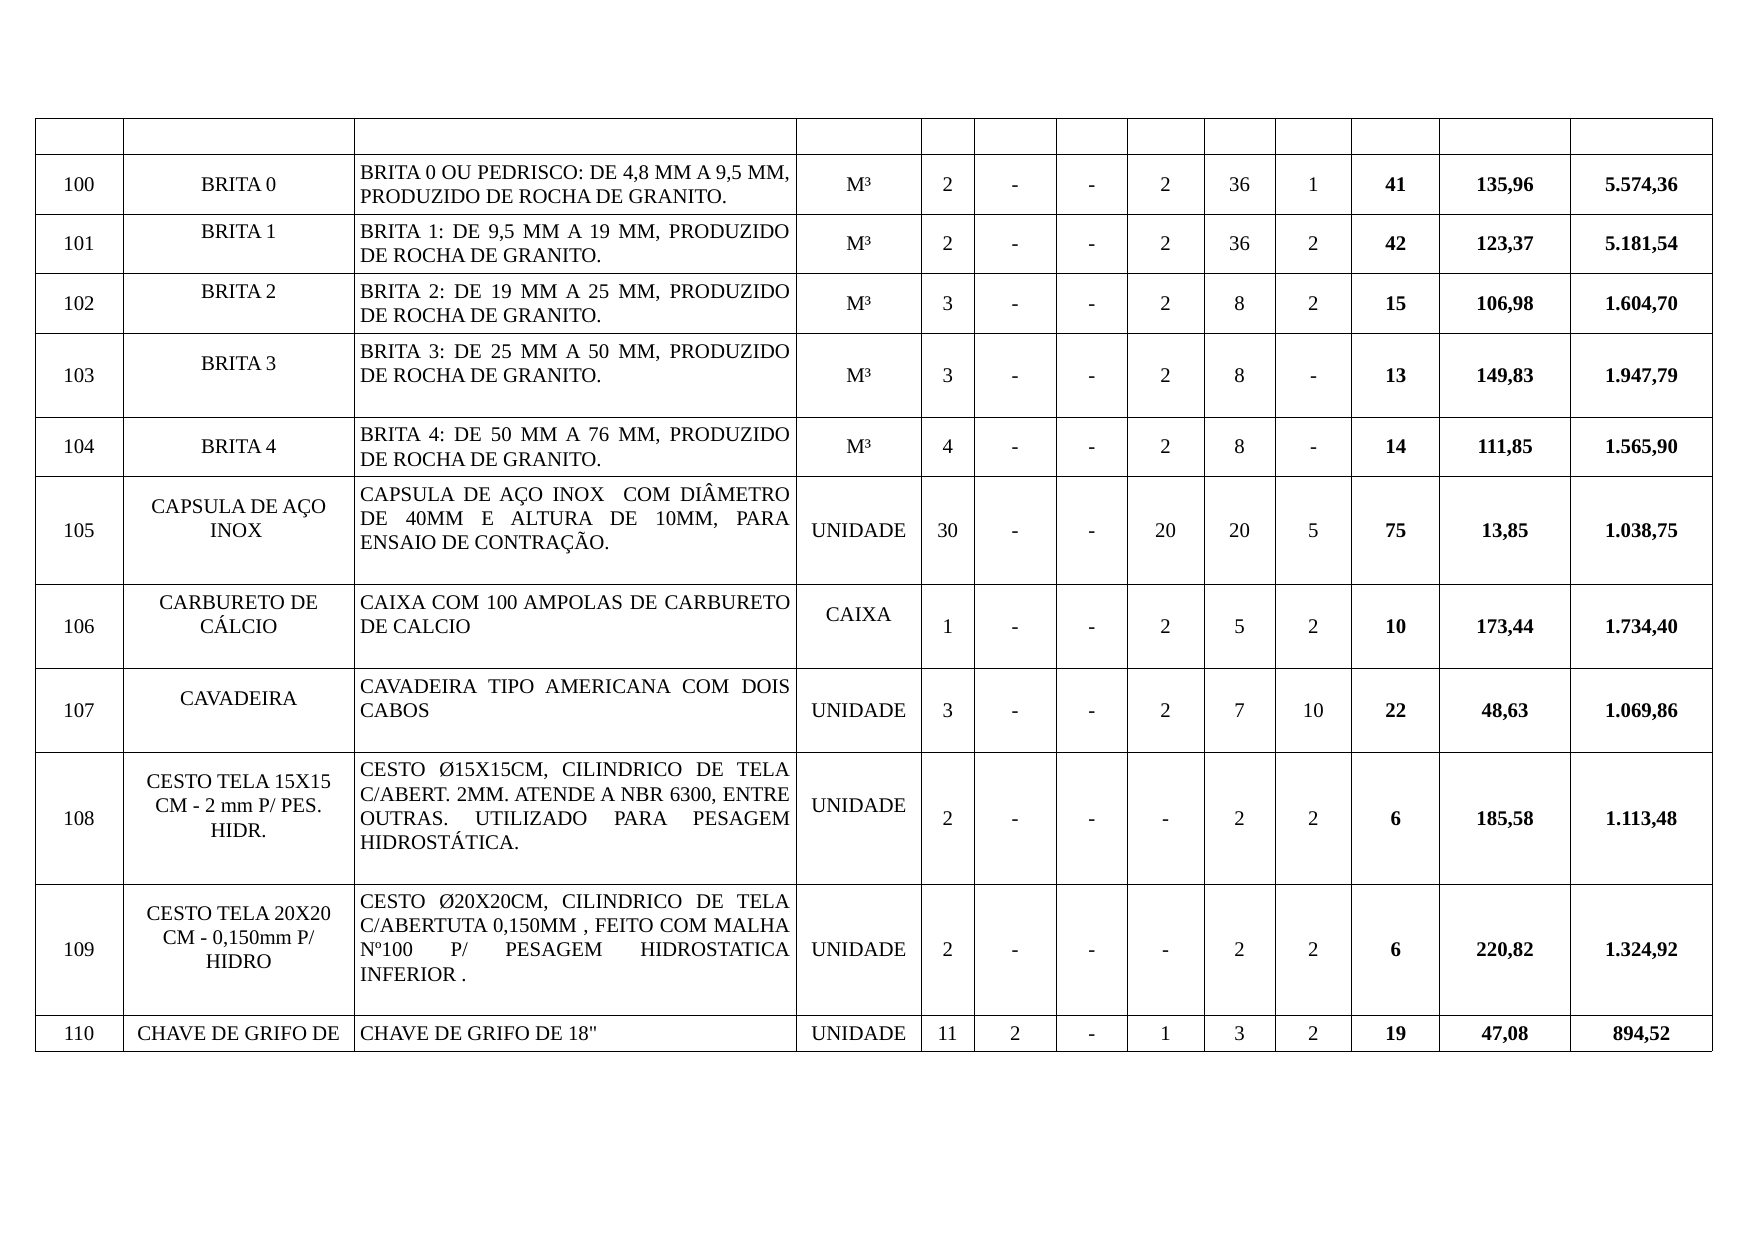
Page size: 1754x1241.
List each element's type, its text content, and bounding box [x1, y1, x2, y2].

table_cell - [1128, 885, 1204, 1015]
table_cell 1 [1276, 155, 1351, 213]
table_cell 1.113,48 [1571, 753, 1712, 883]
table_cell - [1276, 418, 1351, 476]
table_cell 36 [1205, 215, 1275, 273]
table_cell M³ [797, 274, 921, 333]
table_cell 1.734,40 [1571, 585, 1712, 668]
table_cell - [1057, 669, 1127, 752]
table_cell - [1057, 753, 1127, 883]
table_cell 3 [922, 334, 974, 417]
table_cell CESTO TELA 15X15 CM - 2 mm P/ PES. HIDR. [124, 753, 354, 883]
table_cell M³ [797, 334, 921, 417]
table_cell - [1128, 753, 1204, 883]
table_cell [1440, 119, 1570, 154]
table_cell 5.181,54 [1571, 215, 1712, 273]
table_cell - [975, 418, 1056, 476]
table_cell 42 [1352, 215, 1439, 273]
table_cell 109 [36, 885, 123, 1015]
table_cell 135,96 [1440, 155, 1570, 213]
table_cell 3 [922, 274, 974, 333]
table_cell 47,08 [1440, 1016, 1570, 1051]
table_cell UNIDADE [797, 753, 921, 883]
table_cell BRITA 2 [124, 274, 354, 333]
table_cell 5.574,36 [1571, 155, 1712, 213]
table_cell CHAVE DE GRIFO DE 18" [355, 1016, 796, 1051]
table_cell 894,52 [1571, 1016, 1712, 1051]
table_cell 5 [1205, 585, 1275, 668]
table_cell 4 [922, 418, 974, 476]
table_cell M³ [797, 215, 921, 273]
table_cell CAPSULA DE AÇO INOX [124, 477, 354, 584]
table_cell M³ [797, 155, 921, 213]
table_cell 41 [1352, 155, 1439, 213]
table_cell [124, 119, 354, 154]
table_cell [1057, 119, 1127, 154]
table_cell [355, 119, 796, 154]
table_cell 36 [1205, 155, 1275, 213]
table_cell 13,85 [1440, 477, 1570, 584]
table_cell 1.604,70 [1571, 274, 1712, 333]
table_cell - [975, 334, 1056, 417]
table_cell - [975, 274, 1056, 333]
table_cell 1 [1128, 1016, 1204, 1051]
table_cell CESTO Ø20X20CM, CILINDRICO DE TELA C/ABERTUTA 0,150MM , FEITO COM MALHA Nº100 P/ PESAGEM HIDROSTATICA INFERIOR . [355, 885, 796, 1015]
table_cell 30 [922, 477, 974, 584]
table_cell 2 [922, 155, 974, 213]
table_cell CAIXA COM 100 AMPOLAS DE CARBURETO DE CALCIO [355, 585, 796, 668]
table_cell 3 [922, 669, 974, 752]
table_cell CAVADEIRA TIPO AMERICANA COM DOIS CABOS [355, 669, 796, 752]
table_cell - [975, 585, 1056, 668]
table_cell - [975, 885, 1056, 1015]
table_cell 6 [1352, 885, 1439, 1015]
table_cell [1571, 119, 1712, 154]
table_cell 2 [1205, 885, 1275, 1015]
table_cell BRITA 4: DE 50 MM A 76 MM, PRODUZIDO DE ROCHA DE GRANITO. [355, 418, 796, 476]
table_cell 1.038,75 [1571, 477, 1712, 584]
table_cell BRITA 1 [124, 215, 354, 273]
table_cell 14 [1352, 418, 1439, 476]
table_cell BRITA 0 [124, 155, 354, 213]
table_cell 7 [1205, 669, 1275, 752]
table_cell M³ [797, 418, 921, 476]
table_cell 173,44 [1440, 585, 1570, 668]
table_cell 220,82 [1440, 885, 1570, 1015]
table_cell CAPSULA DE AÇO INOX COM DIÂMETRO DE 40MM E ALTURA DE 10MM, PARA ENSAIO DE CONTRAÇÃO. [355, 477, 796, 584]
table_cell 103 [36, 334, 123, 417]
table_cell 2 [922, 885, 974, 1015]
table_cell 48,63 [1440, 669, 1570, 752]
table_cell 2 [1128, 418, 1204, 476]
table_cell - [975, 669, 1056, 752]
table_cell 2 [1205, 753, 1275, 883]
table_cell 2 [1128, 215, 1204, 273]
table_cell 2 [1276, 585, 1351, 668]
table_cell 13 [1352, 334, 1439, 417]
table_cell 104 [36, 418, 123, 476]
table_cell [922, 119, 974, 154]
table_cell 123,37 [1440, 215, 1570, 273]
table_cell 2 [922, 753, 974, 883]
table_cell 1 [922, 585, 974, 668]
table_cell CHAVE DE GRIFO DE [124, 1016, 354, 1051]
table_cell [1128, 119, 1204, 154]
table_cell 22 [1352, 669, 1439, 752]
table_cell 20 [1205, 477, 1275, 584]
table_cell 111,85 [1440, 418, 1570, 476]
table_cell 2 [1276, 1016, 1351, 1051]
table_cell 20 [1128, 477, 1204, 584]
table_cell UNIDADE [797, 477, 921, 584]
table_cell 107 [36, 669, 123, 752]
table_cell [36, 119, 123, 154]
table_cell CESTO TELA 20X20 CM - 0,150mm P/ HIDRO [124, 885, 354, 1015]
table_cell [1205, 119, 1275, 154]
table_cell 2 [1128, 274, 1204, 333]
table_cell - [1057, 585, 1127, 668]
table_cell - [1057, 1016, 1127, 1051]
table_cell CESTO Ø15X15CM, CILINDRICO DE TELA C/ABERT. 2MM. ATENDE A NBR 6300, ENTRE OUTRAS. UTILIZADO PARA PESAGEM HIDROSTÁTICA. [355, 753, 796, 883]
table_cell 1.069,86 [1571, 669, 1712, 752]
table_cell 2 [1276, 274, 1351, 333]
table_cell 102 [36, 274, 123, 333]
table_cell CAIXA [797, 585, 921, 668]
table_cell - [1057, 477, 1127, 584]
table_cell - [1057, 215, 1127, 273]
table_cell [1352, 119, 1439, 154]
table_cell 6 [1352, 753, 1439, 883]
table_cell 105 [36, 477, 123, 584]
table_cell - [1057, 155, 1127, 213]
table_cell 8 [1205, 418, 1275, 476]
table_cell [797, 119, 921, 154]
table_cell [1276, 119, 1351, 154]
table_cell 185,58 [1440, 753, 1570, 883]
table_cell 110 [36, 1016, 123, 1051]
table_cell UNIDADE [797, 669, 921, 752]
table_cell 19 [1352, 1016, 1439, 1051]
table_cell 108 [36, 753, 123, 883]
table_cell 8 [1205, 334, 1275, 417]
table_cell BRITA 4 [124, 418, 354, 476]
table_cell - [975, 155, 1056, 213]
table_cell 2 [1128, 585, 1204, 668]
table_cell 101 [36, 215, 123, 273]
table_cell 11 [922, 1016, 974, 1051]
table_cell 8 [1205, 274, 1275, 333]
table_cell 149,83 [1440, 334, 1570, 417]
table_cell - [1057, 885, 1127, 1015]
table_cell 2 [1276, 885, 1351, 1015]
table_cell 15 [1352, 274, 1439, 333]
table_cell 3 [1205, 1016, 1275, 1051]
table_cell - [975, 753, 1056, 883]
table_cell - [975, 477, 1056, 584]
table_cell 5 [1276, 477, 1351, 584]
table_cell 75 [1352, 477, 1439, 584]
table_cell 100 [36, 155, 123, 213]
table_cell CARBURETO DE CÁLCIO [124, 585, 354, 668]
table_cell 1.565,90 [1571, 418, 1712, 476]
table_cell 1.324,92 [1571, 885, 1712, 1015]
table_cell 2 [1276, 215, 1351, 273]
table_cell 10 [1276, 669, 1351, 752]
table_cell - [975, 215, 1056, 273]
table_cell BRITA 2: DE 19 MM A 25 MM, PRODUZIDO DE ROCHA DE GRANITO. [355, 274, 796, 333]
table_cell 2 [1128, 155, 1204, 213]
table_cell UNIDADE [797, 1016, 921, 1051]
table_cell [975, 119, 1056, 154]
table_cell 1.947,79 [1571, 334, 1712, 417]
table_cell - [1276, 334, 1351, 417]
table_cell UNIDADE [797, 885, 921, 1015]
table_cell - [1057, 274, 1127, 333]
table_cell BRITA 3 [124, 334, 354, 417]
table_cell 106 [36, 585, 123, 668]
table_cell BRITA 0 OU PEDRISCO: DE 4,8 MM A 9,5 MM, PRODUZIDO DE ROCHA DE GRANITO. [355, 155, 796, 213]
table_cell 10 [1352, 585, 1439, 668]
table_cell 2 [1128, 334, 1204, 417]
table_cell - [1057, 418, 1127, 476]
table_cell 2 [1128, 669, 1204, 752]
table_cell CAVADEIRA [124, 669, 354, 752]
table_cell - [1057, 334, 1127, 417]
table_cell BRITA 3: DE 25 MM A 50 MM, PRODUZIDO DE ROCHA DE GRANITO. [355, 334, 796, 417]
table_cell 2 [975, 1016, 1056, 1051]
table_cell BRITA 1: DE 9,5 MM A 19 MM, PRODUZIDO DE ROCHA DE GRANITO. [355, 215, 796, 273]
table_cell 2 [922, 215, 974, 273]
table_cell 106,98 [1440, 274, 1570, 333]
table_cell 2 [1276, 753, 1351, 883]
